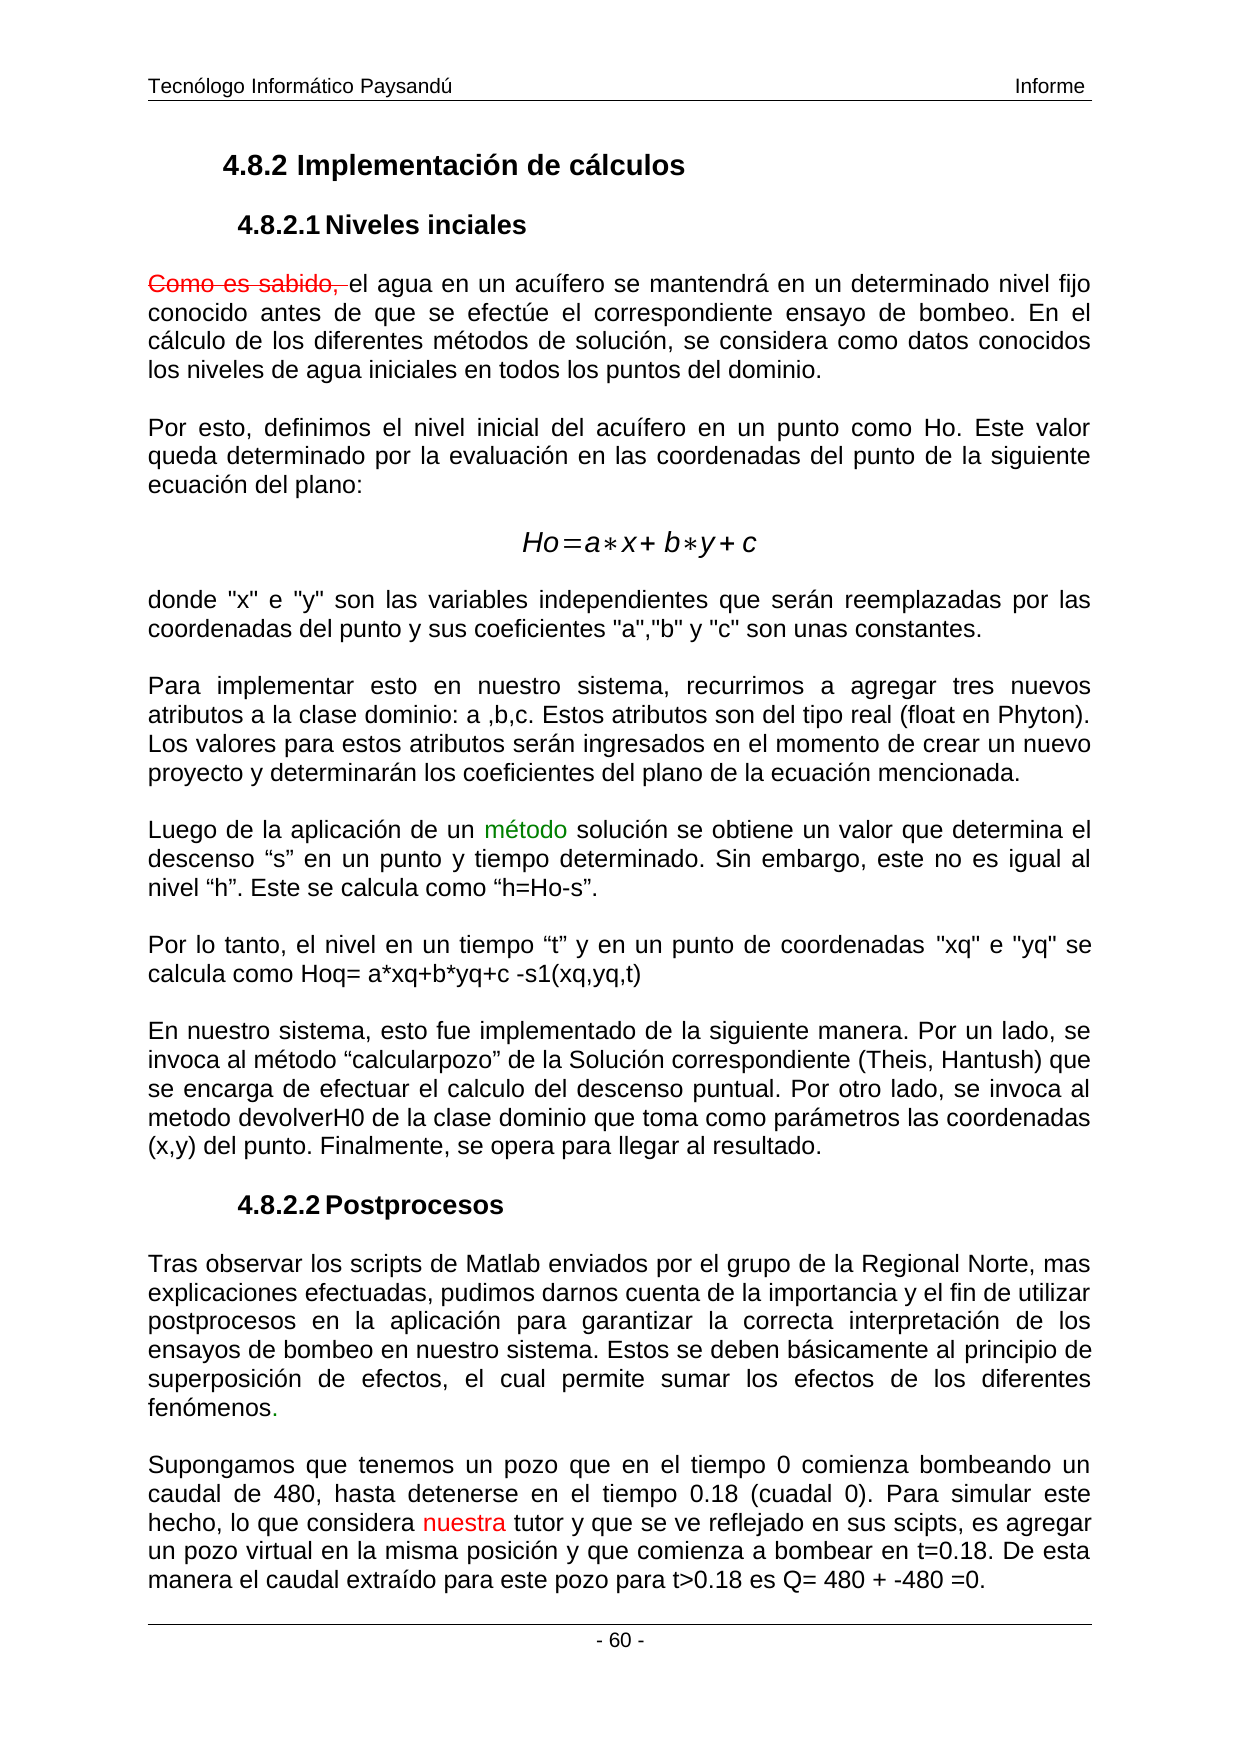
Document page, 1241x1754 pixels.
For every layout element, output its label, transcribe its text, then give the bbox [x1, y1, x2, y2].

text En nuestro sistema, esto fue implementado de la siguiente manera. Por un lado, se invoca al método “calcularpozo” de la Solución correspondiente (Theis, Hantush) que se encarga de efectuar el calculo del descenso puntual. Por otro lado, se invoca al metodo devolverH0 de la clase dominio que toma como parámetros las coordenadas (x,y) del punto. Finalmente, se opera para llegar al resultado. [148, 1016, 1092, 1160]
text donde "x" e "y" son las variables independientes que serán reemplazadas por las coordenadas del punto y sus coeficientes "a","b" y "c" son unas constantes. [148, 585, 1092, 643]
text Por esto, definimos el nivel inicial del acuífero en un punto como Ho. Este valor queda determinado por la evaluación en las coordenadas del punto de la siguiente ecuación del plano: [148, 413, 1092, 499]
subtitle Niveles inciales [237, 209, 1092, 240]
text Por lo tanto, el nivel en un tiempo “t” y en un punto de coordenadas "xq" e "yq" se calcula como Hoq= a*xq+b*yq+c -s1(xq,yq,t) [148, 930, 1092, 988]
subtitle Implementación de cálculos [223, 148, 1092, 181]
text Como es sabido, el agua en un acuífero se mantendrá en un determinado nivel fijo conocido antes de que se efectúe el correspondiente ensayo de bombeo. En el cálculo de los diferentes métodos de solución, se considera como datos conocidos los niveles de agua iniciales en todos los puntos del dominio. [148, 269, 1092, 384]
text Luego de la aplicación de un método solución se obtiene un valor que determina el descenso “s” en un punto y tiempo determinado. Sin embargo, este no es igual al nivel “h”. Este se calcula como “h=Ho-s”. [148, 815, 1092, 901]
subtitle Postprocesos [237, 1189, 1092, 1220]
text Supongamos que tenemos un pozo que en el tiempo 0 comienza bombeando un caudal de 480, hasta detenerse en el tiempo 0.18 (cuadal 0). Para simular este hecho, lo que considera nuestra tutor y que se ve reflejado en sus scipts, es agregar un pozo virtual en la misma posición y que comienza a bombear en t=0.18. De esta manera el caudal extraído para este pozo para t>0.18 es Q= 480 + -480 =0. [148, 1450, 1092, 1594]
text Tras observar los scripts de Matlab enviados por el grupo de la Regional Norte, mas explicaciones efectuadas, pudimos darnos cuenta de la importancia y el fin de utilizar postprocesos en la aplicación para garantizar la correcta interpretación de los ensayos de bombeo en nuestro sistema. Estos se deben básicamente al principio de superposición de efectos, el cual permite sumar los efectos de los diferentes fenómenos. [148, 1249, 1092, 1421]
text Para implementar esto en nuestro sistema, recurrimos a agregar tres nuevos atributos a la clase dominio: a ,b,c. Estos atributos son del tipo real (float en Phyton). Los valores para estos atributos serán ingresados en el momento de crear un nuevo proyecto y determinarán los coeficientes del plano de la ecuación mencionada. [148, 671, 1092, 786]
